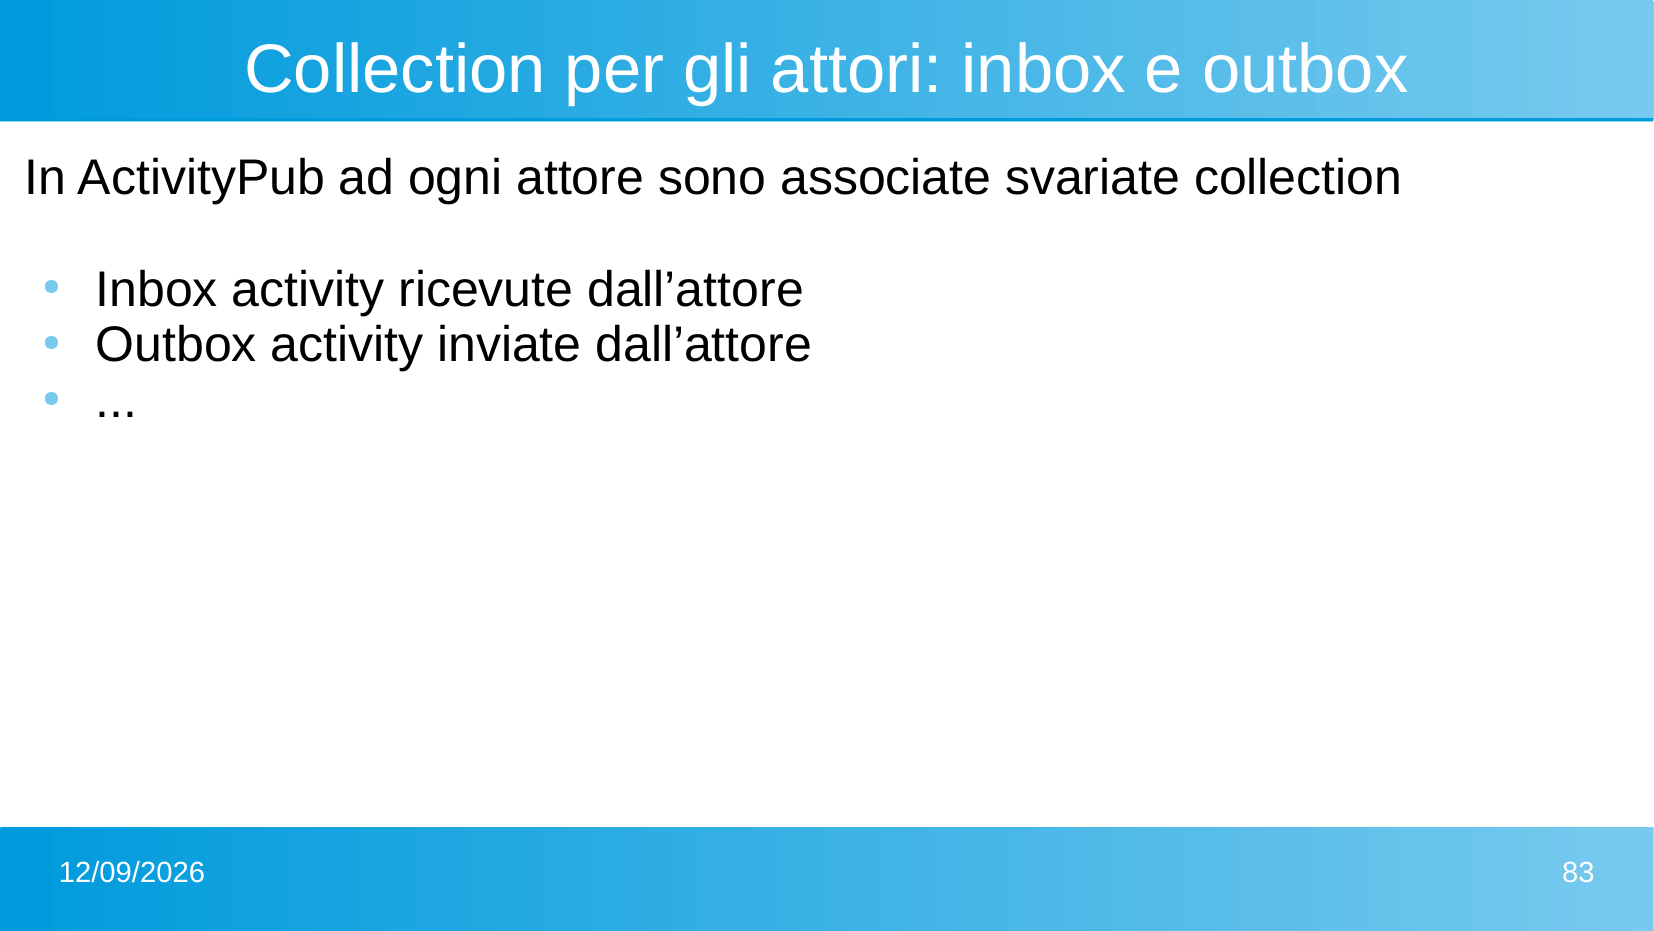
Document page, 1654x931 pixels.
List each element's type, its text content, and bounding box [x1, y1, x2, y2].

list In ActivityPub ad ogni attore sono associate svariate collection Inbox activity ricevute dall’attore Outbox activity inviate dall’attore ... [25, 149, 1616, 263]
title Collection per gli attori: inbox e outbox [59, 29, 1595, 108]
